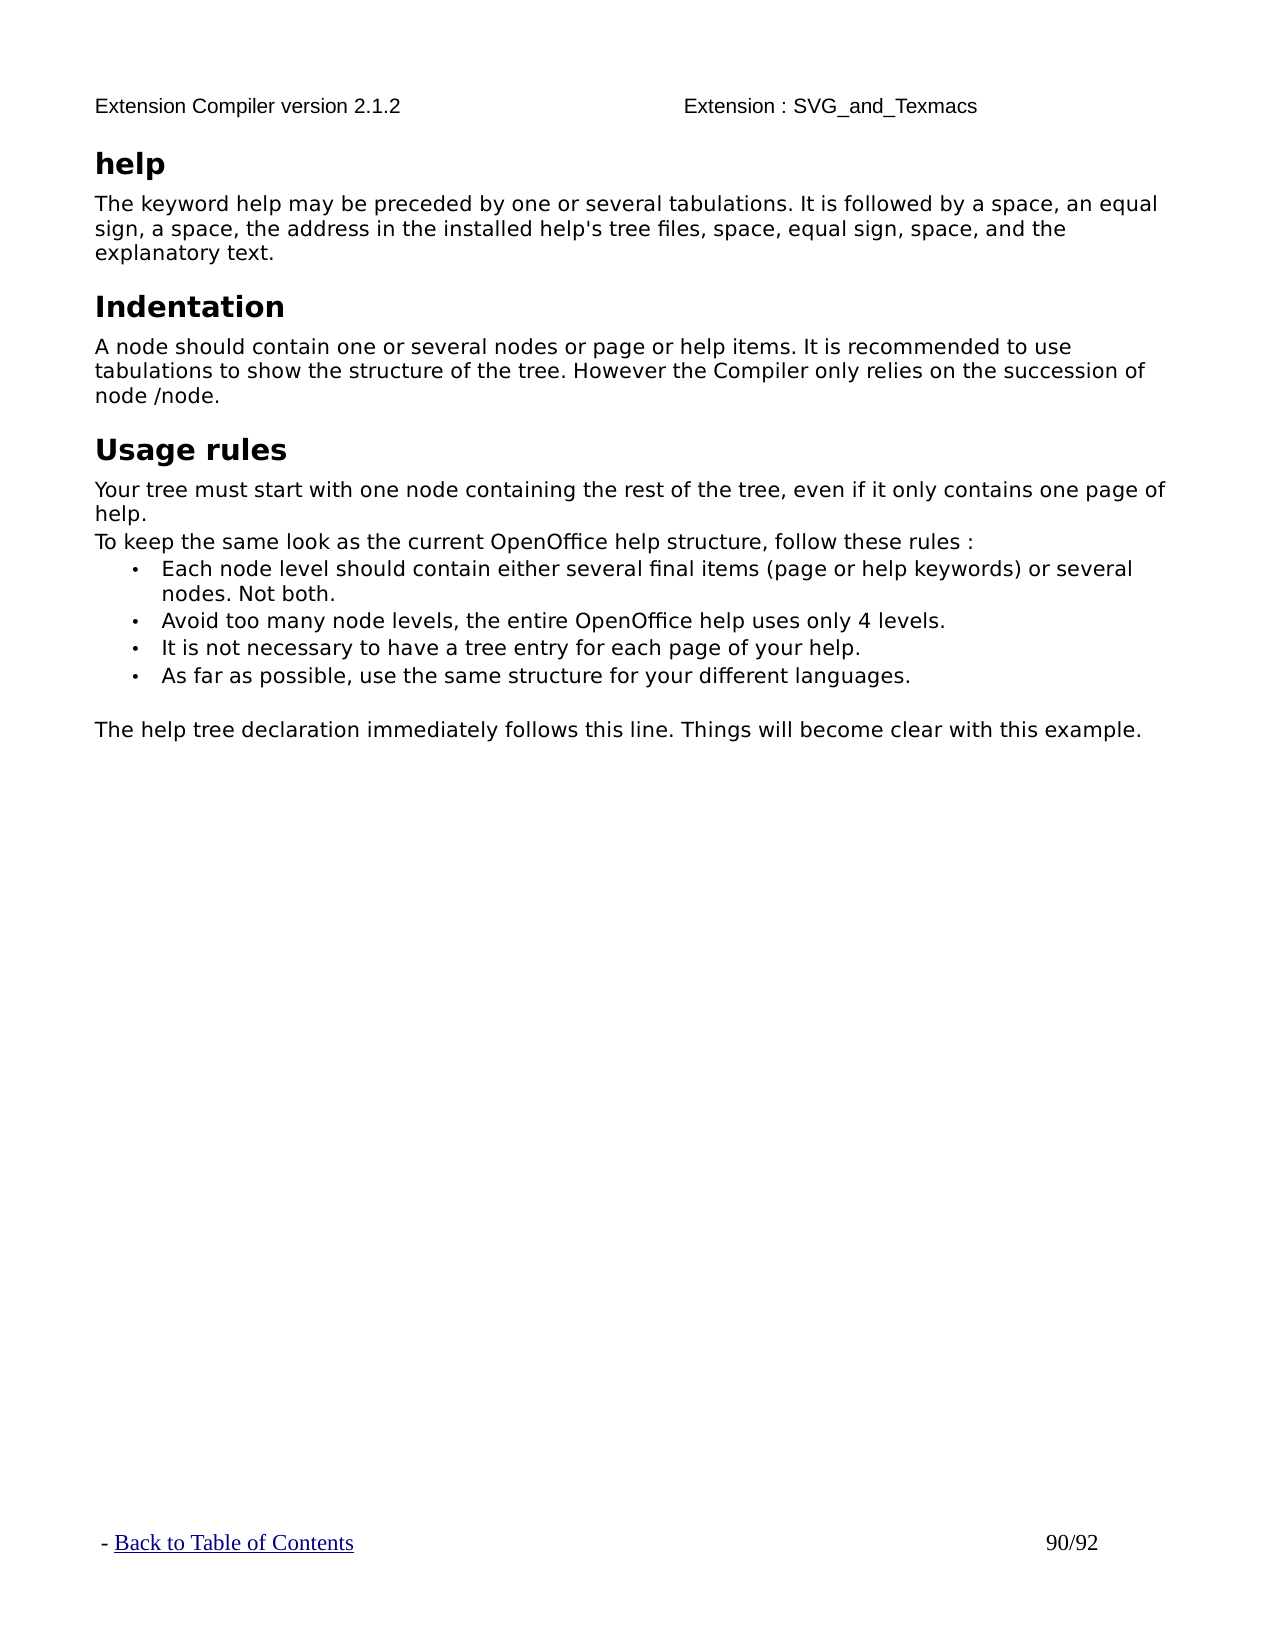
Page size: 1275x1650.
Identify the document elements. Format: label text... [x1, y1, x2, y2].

text Indentation [94, 290, 1181, 324]
text The help tree declaration immediately follows this line. Things will become clear with this example. [94, 718, 1181, 743]
text help [94, 147, 1181, 181]
text The keyword help may be preceded by one or several tabulations. It is followed by a space, an equal sign, a space, the address in the installed help's tree files, space, equal sign, space, and the explanatory text. [94, 192, 1181, 266]
text To keep the same look as the current OpenOffice help structure, follow these rules : [94, 529, 1181, 554]
list As far as possible, use the same structure for your different languages. [132, 664, 1181, 688]
list Each node level should contain either several final items (page or help keywords) or several nodes. Not both. [132, 557, 1181, 606]
list Avoid too many node levels, the entire OpenOffice help uses only 4 levels. [132, 609, 1181, 633]
text Usage rules [94, 433, 1181, 467]
text A node should contain one or several nodes or page or help items. It is recommended to use tabulations to show the structure of the tree. However the Compiler only relies on the succession of node /node. [94, 335, 1181, 408]
list It is not necessary to have a tree entry for each page of your help. [132, 636, 1181, 661]
text Your tree must start with one node containing the rest of the tree, even if it only contains one page of help. [94, 478, 1181, 527]
